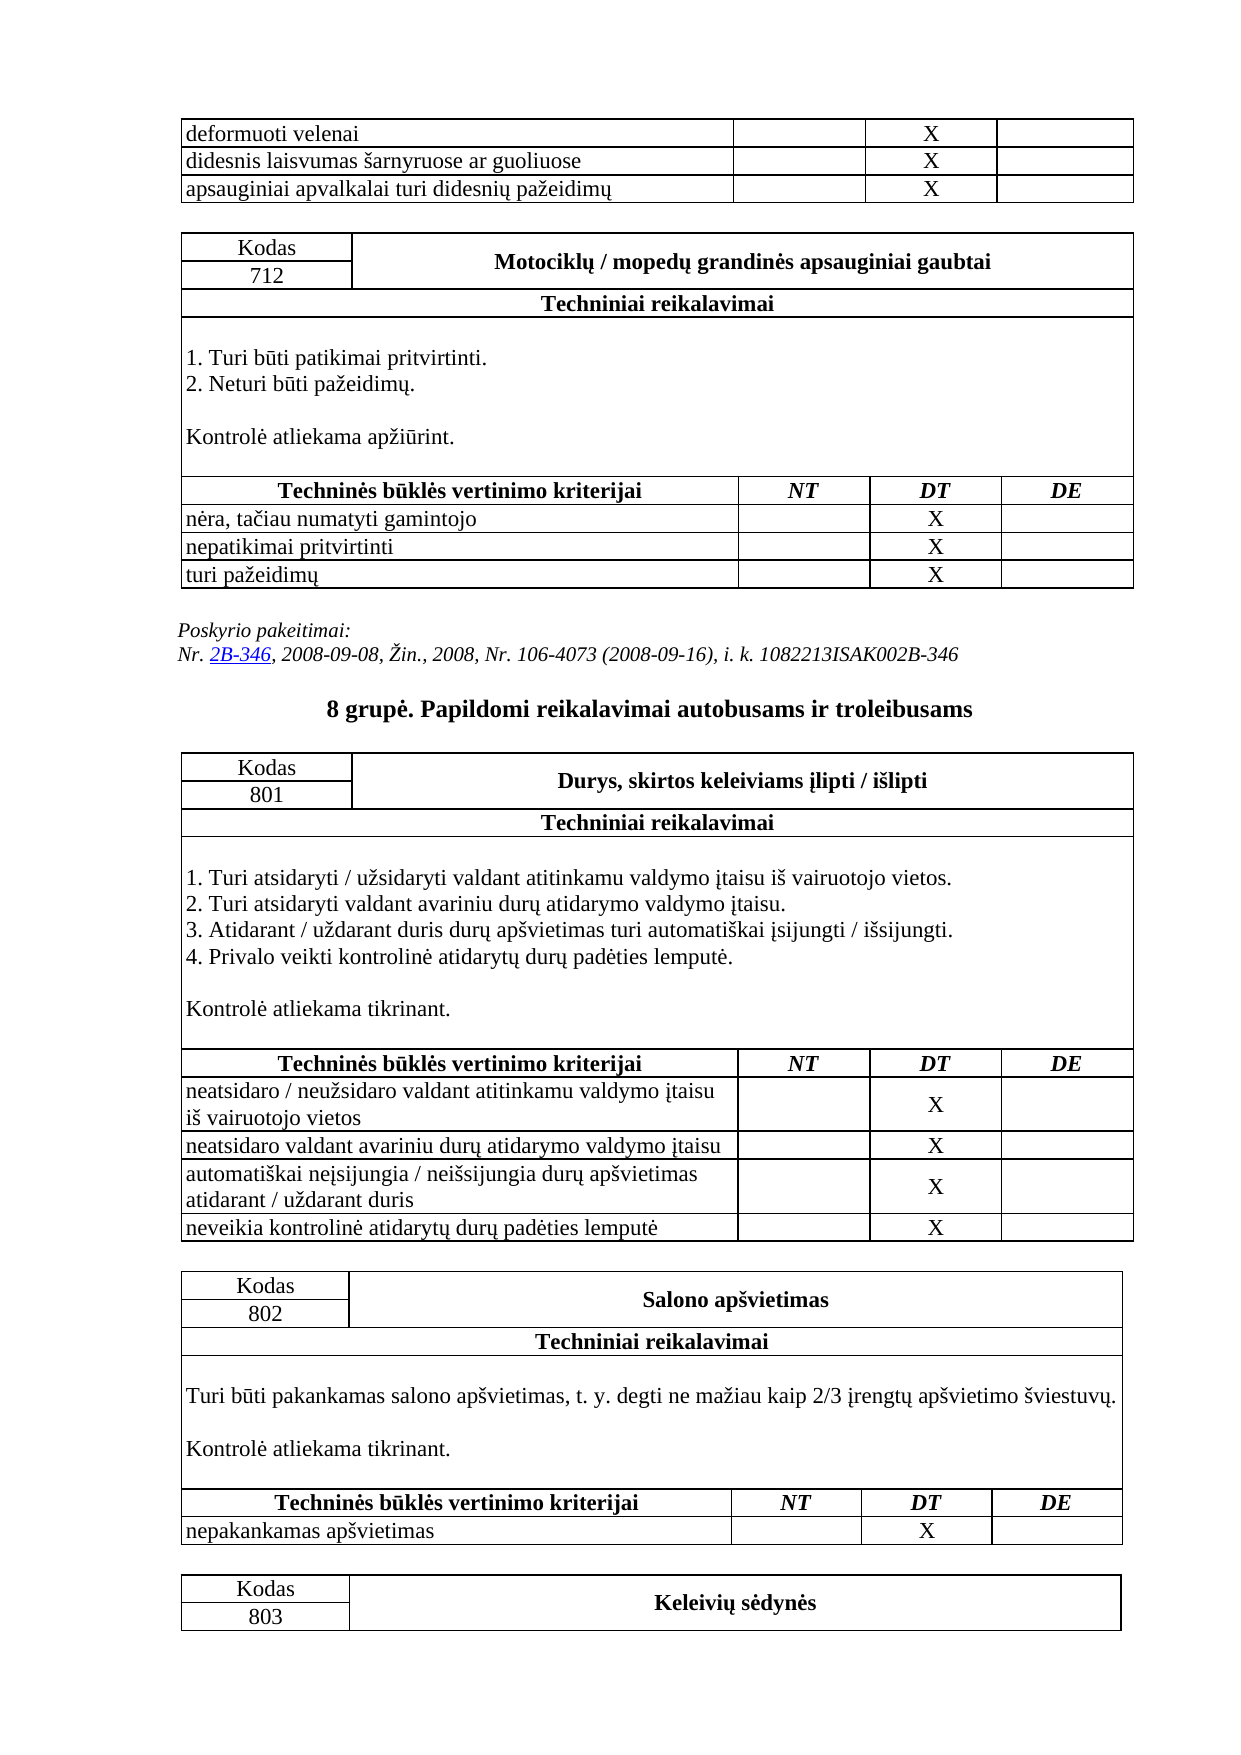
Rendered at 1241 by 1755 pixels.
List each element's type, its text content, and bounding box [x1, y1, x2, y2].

table_cell [739, 1078, 869, 1130]
table_header Kodas [182, 754, 351, 780]
table_header Salono apšvietimas [350, 1272, 1122, 1327]
table_cell X [866, 120, 996, 146]
table_cell neatsidaro valdant avariniu durų atidarymo valdymo įtaisu [182, 1132, 737, 1158]
table_cell NT [739, 1050, 869, 1076]
table_cell Techniniai reikalavimai [182, 810, 1133, 836]
table_cell X [871, 1160, 1001, 1212]
table_cell 802 [182, 1300, 348, 1327]
table_cell X [871, 1214, 1001, 1240]
table_cell X [871, 1078, 1001, 1130]
table_cell neveikia kontrolinė atidarytų durų padėties lemputė [182, 1214, 737, 1240]
table_cell 1. Turi atsidaryti / užsidaryti valdant atitinkamu valdymo įtaisu iš vairuotojo vietos. 2. Turi atsidaryti valdant avariniu durų atidarymo valdymo įtaisu. 3. Atidarant / uždarant duris durų apšvietimas turi automatiškai įsijungti / išsijungti. 4. Privalo veikti kontrolinė atidarytų durų padėties lemputė. Kontrolė atliekama tikrinant. [182, 837, 1133, 1048]
table_cell nepakankamas apšvietimas [182, 1517, 731, 1544]
table_cell DE [1002, 477, 1133, 503]
table_cell Techninės būklės vertinimo kriterijai [182, 1490, 731, 1516]
table_cell [1002, 1160, 1133, 1212]
table_cell DT [871, 1050, 1001, 1076]
table_cell X [866, 148, 996, 174]
table_cell Techniniai reikalavimai [182, 1328, 1122, 1354]
table_cell [739, 1160, 869, 1212]
table_cell automatiškai neįsijungia / neišsijungia durų apšvietimas atidarant / uždarant duris [182, 1160, 737, 1212]
table_cell DE [1002, 1050, 1133, 1076]
table_cell [998, 148, 1133, 174]
table_cell X [871, 505, 1001, 531]
text Poskyrio pakeitimai: [177, 618, 1122, 642]
table_cell X [871, 533, 1001, 559]
table_cell [739, 561, 869, 587]
table_cell [1002, 561, 1133, 587]
table_cell deformuoti velenai [182, 120, 733, 146]
table_cell [998, 176, 1133, 202]
table_cell neatsidaro / neužsidaro valdant atitinkamu valdymo įtaisu iš vairuotojo vietos [182, 1078, 737, 1130]
table_cell X [866, 176, 996, 202]
table_header Kodas [182, 234, 351, 260]
table_header Keleivių sėdynės [350, 1576, 1120, 1630]
table_cell [734, 176, 865, 202]
table_cell [1002, 1132, 1133, 1158]
table_cell [734, 148, 865, 174]
table_cell nėra, tačiau numatyti gamintojo [182, 505, 738, 531]
table_cell Turi būti pakankamas salono apšvietimas, t. y. degti ne mažiau kaip 2/3 įrengtų apšvietimo šviestuvų. Kontrolė atliekama tikrinant. [182, 1356, 1122, 1488]
table_cell X [871, 561, 1001, 587]
table_cell X [871, 1132, 1001, 1158]
table_cell NT [739, 477, 869, 503]
table_header Motociklų / mopedų grandinės apsauginiai gaubtai [353, 234, 1133, 288]
table_cell didesnis laisvumas šarnyruose ar guoliuose [182, 148, 733, 174]
table_cell 801 [182, 782, 351, 808]
table_cell nepatikimai pritvirtinti [182, 533, 738, 559]
table_cell DT [862, 1490, 991, 1516]
table_header Kodas [182, 1576, 349, 1602]
table_cell Techninės būklės vertinimo kriterijai [182, 477, 738, 503]
table_cell [734, 120, 865, 146]
table_header Kodas [182, 1272, 348, 1299]
table_cell [739, 505, 869, 531]
table_cell [998, 120, 1133, 146]
table_cell DE [993, 1490, 1122, 1516]
table_cell [732, 1517, 861, 1544]
table_cell turi pažeidimų [182, 561, 738, 587]
table_cell 712 [182, 262, 351, 288]
table_header Durys, skirtos keleiviams įlipti / išlipti [353, 754, 1133, 808]
table_cell [739, 1132, 869, 1158]
table_cell Techninės būklės vertinimo kriterijai [182, 1050, 737, 1076]
table_cell [1002, 1214, 1133, 1240]
table_cell 1. Turi būti patikimai pritvirtinti. 2. Neturi būti pažeidimų. Kontrolė atliekama apžiūrint. [182, 318, 1133, 476]
table_cell [1002, 1078, 1133, 1130]
table_cell [1002, 533, 1133, 559]
table_cell DT [871, 477, 1001, 503]
table_cell [1002, 505, 1133, 531]
table_cell X [862, 1517, 991, 1544]
text Nr. 2B-346, 2008-09-08, Žin., 2008, Nr. 106-4073 (2008-09-16), i. k. 1082213ISAK002B-346 [177, 642, 1122, 666]
table_cell NT [732, 1490, 861, 1516]
table_cell 803 [182, 1603, 349, 1630]
table_cell Techniniai reikalavimai [182, 290, 1133, 316]
table_cell [993, 1517, 1122, 1544]
table_cell [739, 533, 869, 559]
table_cell apsauginiai apvalkalai turi didesnių pažeidimų [182, 176, 733, 202]
text 8 grupė. Papildomi reikalavimai autobusams ir troleibusams [177, 694, 1122, 723]
table_cell [739, 1214, 869, 1240]
